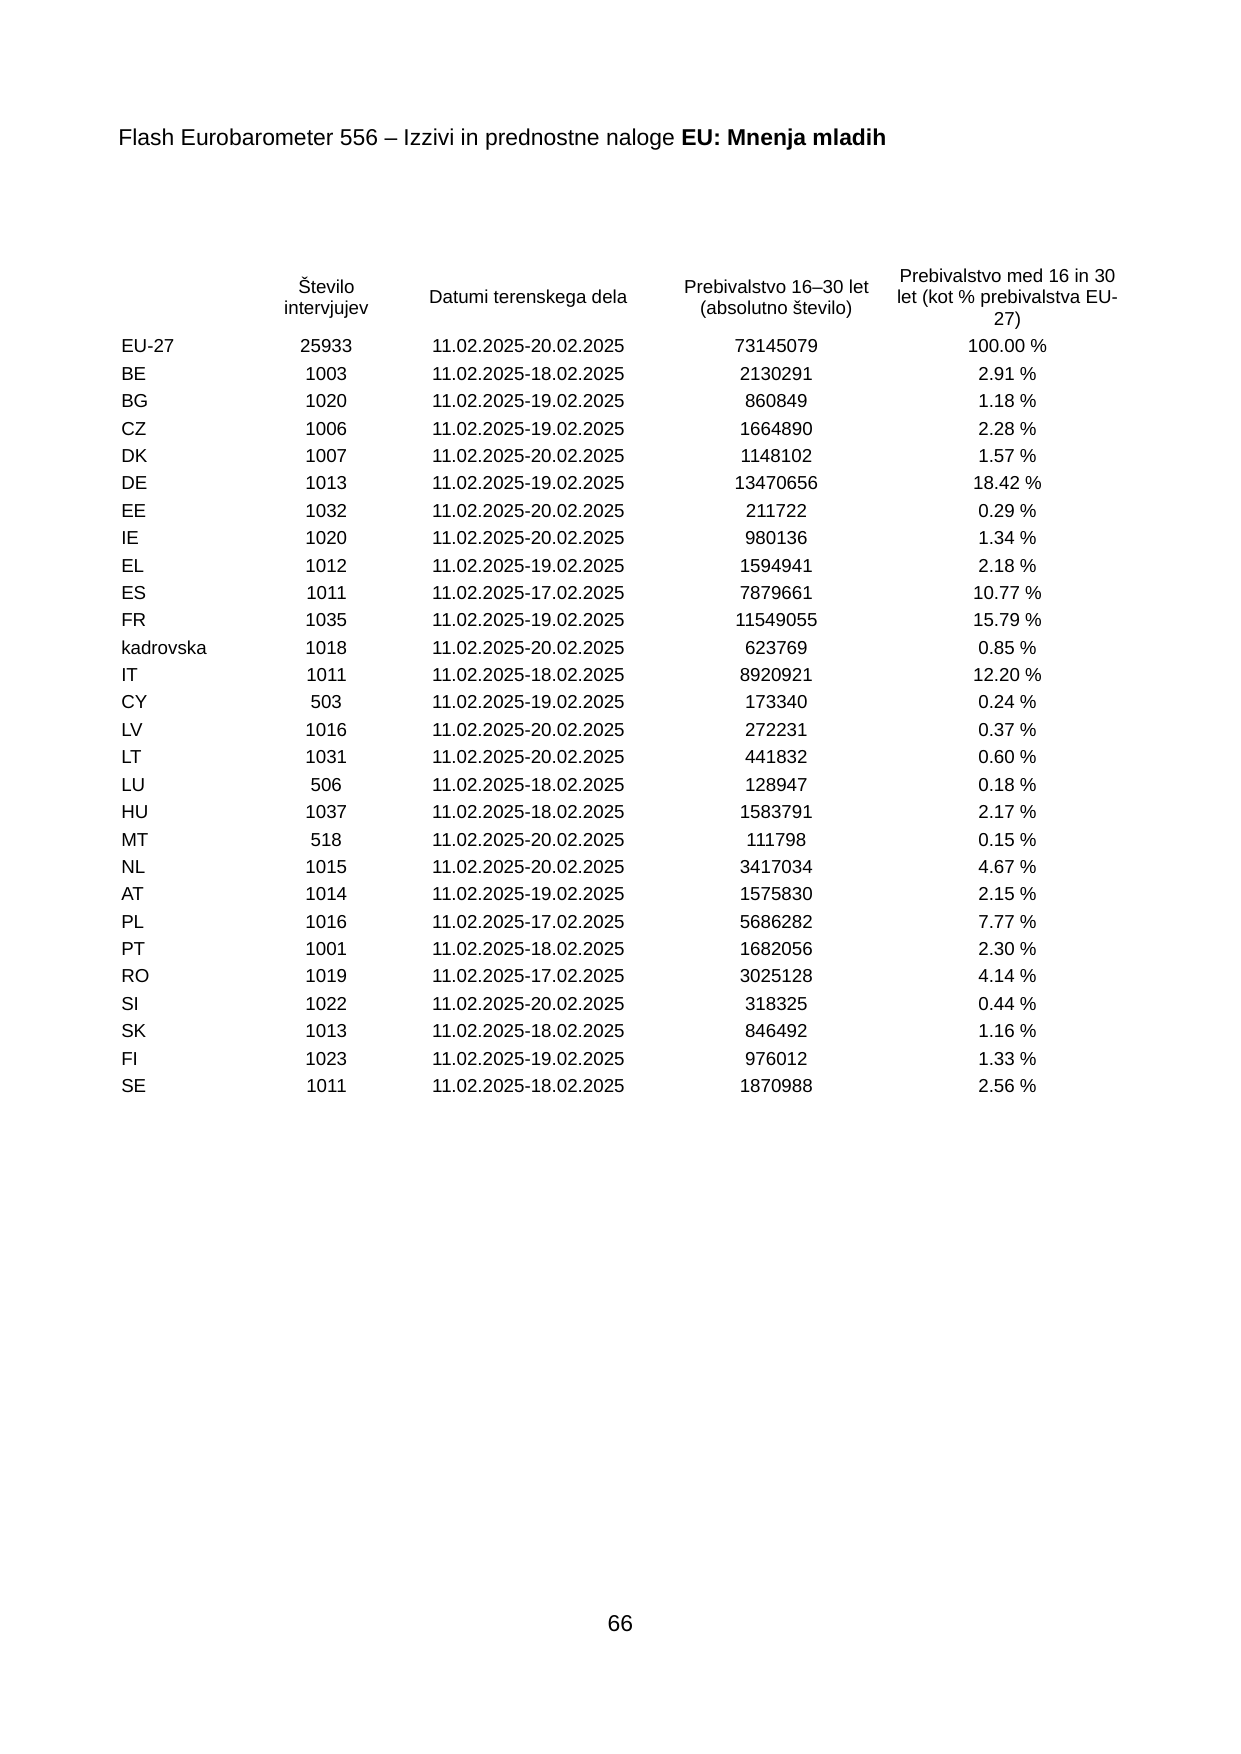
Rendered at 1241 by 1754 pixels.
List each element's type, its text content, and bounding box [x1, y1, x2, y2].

table_cell BG [118, 387, 257, 414]
table_cell 11.02.2025-18.02.2025 [395, 771, 661, 798]
table_cell 506 [257, 771, 395, 798]
table_cell 11.02.2025-19.02.2025 [395, 606, 661, 634]
table_cell SK [118, 1017, 257, 1044]
table_cell 10,77 % [892, 579, 1123, 606]
table_cell 11.02.2025-20.02.2025 [395, 332, 661, 360]
table_cell 11.02.2025-18.02.2025 [395, 661, 661, 688]
table_cell AT [118, 880, 257, 908]
table_cell 2,56 % [892, 1072, 1123, 1099]
table_cell CZ [118, 415, 257, 442]
table_cell 1016 [257, 908, 395, 935]
table_cell 3417034 [661, 853, 892, 880]
table_cell BE [118, 360, 257, 387]
table_cell 1011 [257, 661, 395, 688]
table_cell 1,18 % [892, 387, 1123, 414]
table_cell 1031 [257, 743, 395, 771]
table_cell 1013 [257, 1017, 395, 1044]
table_cell 11.02.2025-19.02.2025 [395, 1045, 661, 1072]
table_cell 11.02.2025-20.02.2025 [395, 743, 661, 771]
table_cell 980136 [661, 524, 892, 551]
table_cell 7,77 % [892, 908, 1123, 935]
table_cell 11.02.2025-20.02.2025 [395, 634, 661, 661]
table_cell 11.02.2025-19.02.2025 [395, 880, 661, 908]
table_cell 8920921 [661, 661, 892, 688]
table_cell 3025128 [661, 963, 892, 990]
table_cell IT [118, 661, 257, 688]
table_cell 1,33 % [892, 1045, 1123, 1072]
table_cell 7879661 [661, 579, 892, 606]
table_cell 1,57 % [892, 442, 1123, 469]
table_cell DK [118, 442, 257, 469]
table_cell 1594941 [661, 551, 892, 579]
table_cell 623769 [661, 634, 892, 661]
table_cell ES [118, 579, 257, 606]
table_cell 0,29 % [892, 497, 1123, 524]
table_cell NL [118, 853, 257, 880]
table_cell 11.02.2025-20.02.2025 [395, 497, 661, 524]
table_cell 11549055 [661, 606, 892, 634]
table_cell 1575830 [661, 880, 892, 908]
table_cell 2,28 % [892, 415, 1123, 442]
table_cell 11.02.2025-20.02.2025 [395, 990, 661, 1017]
table_cell 0,15 % [892, 825, 1123, 853]
table_cell 211722 [661, 497, 892, 524]
table_cell FR [118, 606, 257, 634]
table_cell 11.02.2025-18.02.2025 [395, 935, 661, 962]
table_cell 1870988 [661, 1072, 892, 1099]
table_cell 1016 [257, 716, 395, 743]
table_cell 13470656 [661, 469, 892, 497]
table_cell 11.02.2025-18.02.2025 [395, 360, 661, 387]
table_cell 1007 [257, 442, 395, 469]
table_cell 5686282 [661, 908, 892, 935]
table_cell 11.02.2025-17.02.2025 [395, 908, 661, 935]
table_cell 1019 [257, 963, 395, 990]
table_cell 11.02.2025-19.02.2025 [395, 415, 661, 442]
table_cell 0,18 % [892, 771, 1123, 798]
table_cell 503 [257, 689, 395, 716]
table_cell 128947 [661, 771, 892, 798]
table_cell EU-27 [118, 332, 257, 360]
table_cell 0,24 % [892, 689, 1123, 716]
table_cell 1001 [257, 935, 395, 962]
table_cell 11.02.2025-19.02.2025 [395, 689, 661, 716]
table_cell 73145079 [661, 332, 892, 360]
table_cell 4,67 % [892, 853, 1123, 880]
table_cell 4,14 % [892, 963, 1123, 990]
table_cell 0,85 % [892, 634, 1123, 661]
table_cell 441832 [661, 743, 892, 771]
table_cell 846492 [661, 1017, 892, 1044]
table_cell 318325 [661, 990, 892, 1017]
table_cell 2130291 [661, 360, 892, 387]
table_cell 111798 [661, 825, 892, 853]
table_cell 2,17 % [892, 798, 1123, 825]
table_header Prebivalstvo med 16 in 30 let (kot % prebivalstva EU-27) [892, 262, 1123, 332]
table_cell kadrovska [118, 634, 257, 661]
table_cell PT [118, 935, 257, 962]
table_cell 2,91 % [892, 360, 1123, 387]
table_cell LU [118, 771, 257, 798]
table_cell 0,37 % [892, 716, 1123, 743]
table_cell 1014 [257, 880, 395, 908]
table_header Prebivalstvo 16–30 let (absolutno število) [661, 262, 892, 332]
table_cell EE [118, 497, 257, 524]
table_cell 2,15 % [892, 880, 1123, 908]
table_cell 1023 [257, 1045, 395, 1072]
table_cell 173340 [661, 689, 892, 716]
table_cell 1035 [257, 606, 395, 634]
table_cell 11.02.2025-18.02.2025 [395, 1072, 661, 1099]
table_cell 11.02.2025-20.02.2025 [395, 442, 661, 469]
table_cell SE [118, 1072, 257, 1099]
table_cell 518 [257, 825, 395, 853]
table_cell PL [118, 908, 257, 935]
table_cell 1011 [257, 579, 395, 606]
table_cell 25933 [257, 332, 395, 360]
table_cell 1011 [257, 1072, 395, 1099]
table_cell 11.02.2025-18.02.2025 [395, 798, 661, 825]
table_cell CY [118, 689, 257, 716]
table_cell 11.02.2025-17.02.2025 [395, 579, 661, 606]
table_cell 11.02.2025-18.02.2025 [395, 1017, 661, 1044]
table_cell 1037 [257, 798, 395, 825]
table_cell 1006 [257, 415, 395, 442]
table_cell 1682056 [661, 935, 892, 962]
table_cell 11.02.2025-17.02.2025 [395, 963, 661, 990]
table_cell 1583791 [661, 798, 892, 825]
table_cell 1015 [257, 853, 395, 880]
table_cell 11.02.2025-19.02.2025 [395, 469, 661, 497]
table_cell 11.02.2025-20.02.2025 [395, 853, 661, 880]
table_cell 1,16 % [892, 1017, 1123, 1044]
table_cell 272231 [661, 716, 892, 743]
table_cell 976012 [661, 1045, 892, 1072]
table_cell 1018 [257, 634, 395, 661]
table_cell IE [118, 524, 257, 551]
table_cell 2,30 % [892, 935, 1123, 962]
table_cell 1664890 [661, 415, 892, 442]
table_cell 860849 [661, 387, 892, 414]
table_cell 12,20 % [892, 661, 1123, 688]
table_cell 11.02.2025-19.02.2025 [395, 387, 661, 414]
table_header [118, 262, 257, 332]
table_cell 2,18 % [892, 551, 1123, 579]
table_cell LT [118, 743, 257, 771]
table_cell SI [118, 990, 257, 1017]
table_cell FI [118, 1045, 257, 1072]
table_cell 1148102 [661, 442, 892, 469]
table_cell 11.02.2025-20.02.2025 [395, 524, 661, 551]
table_cell LV [118, 716, 257, 743]
table_header Datumi terenskega dela [395, 262, 661, 332]
table_cell HU [118, 798, 257, 825]
table_cell RO [118, 963, 257, 990]
table_cell DE [118, 469, 257, 497]
table_cell EL [118, 551, 257, 579]
table_header Število intervjujev [257, 262, 395, 332]
table_cell 11.02.2025-19.02.2025 [395, 551, 661, 579]
table_cell 11.02.2025-20.02.2025 [395, 825, 661, 853]
table_cell 1,34 % [892, 524, 1123, 551]
table_cell 0,60 % [892, 743, 1123, 771]
table_cell 1003 [257, 360, 395, 387]
table_cell MT [118, 825, 257, 853]
table_cell 100,00 % [892, 332, 1123, 360]
table_cell 1022 [257, 990, 395, 1017]
table_cell 1032 [257, 497, 395, 524]
table_cell 11.02.2025-20.02.2025 [395, 716, 661, 743]
table_cell 15,79 % [892, 606, 1123, 634]
table_cell 1020 [257, 524, 395, 551]
table_cell 1013 [257, 469, 395, 497]
table_cell 0,44 % [892, 990, 1123, 1017]
table_cell 1012 [257, 551, 395, 579]
table_cell 1020 [257, 387, 395, 414]
table_cell 18,42 % [892, 469, 1123, 497]
